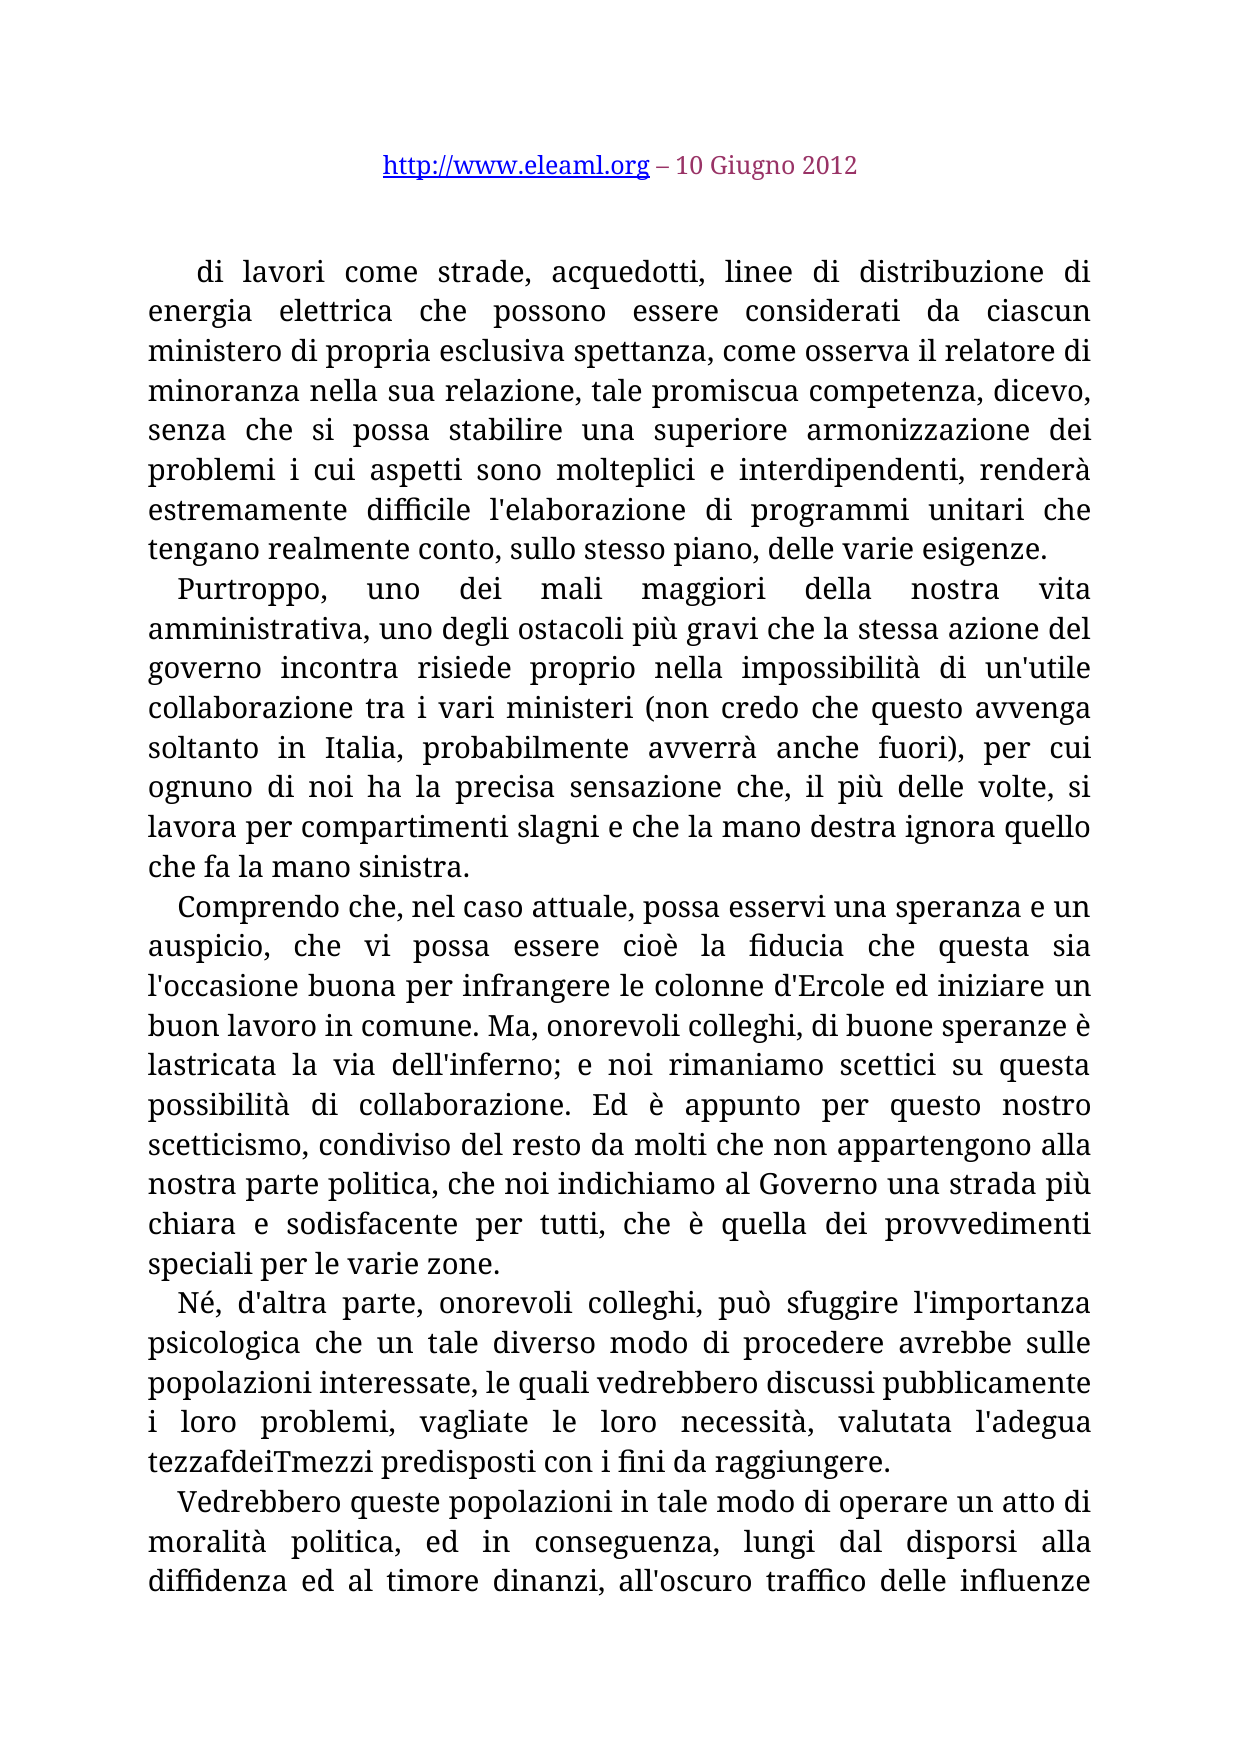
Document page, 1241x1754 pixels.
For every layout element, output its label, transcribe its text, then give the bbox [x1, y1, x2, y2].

text di lavori come strade, acquedotti, linee di distribuzione di energia elettrica che possono essere considerati da ciascun ministero di propria esclusiva spettanza, come osserva il relatore di minoranza nella sua relazione, tale promiscua competenza, dicevo, senza che si possa stabilire una superiore armonizzazione dei problemi i cui aspetti sono molteplici e interdipendenti, renderà estremamente difficile l'elaborazione di programmi unitari che tengano realmente conto, sullo stesso piano, delle varie esigenze. [148, 251, 1093, 568]
text Né, d'altra parte, onorevoli colleghi, può sfuggire l'importanza psicologica che un tale diverso modo di procedere avrebbe sulle popolazioni interessate, le quali vedrebbero discussi pubblicamente i loro problemi, vagliate le loro necessità, valutata l'adegua tezzafdeiTmezzi predisposti con i fini da raggiungere. [148, 1283, 1093, 1481]
text Comprendo che, nel caso attuale, possa esservi una speranza e un auspicio, che vi possa essere cioè la fiducia che questa sia l'occasione buona per infrangere le colonne d'Ercole ed iniziare un buon lavoro in comune. Ma, onorevoli colleghi, di buone speranze è lastricata la via dell'inferno; e noi rimaniamo scettici su questa possibilità di collaborazione. Ed è appunto per questo nostro scetticismo, condiviso del resto da molti che non appartengono alla nostra parte politica, che noi indichiamo al Governo una strada più chiara e sodisfacente per tutti, che è quella dei provvedimenti speciali per le varie zone. [148, 886, 1093, 1283]
text Vedrebbero queste popolazioni in tale modo di operare un atto di moralità politica, ed in conseguenza, lungi dal disporsi alla diffidenza ed al timore dinanzi, all'oscuro traffico delle influenze [148, 1481, 1093, 1600]
text Purtroppo, uno dei mali maggiori della nostra vita amministrativa, uno degli ostacoli più gravi che la stessa azione del governo incontra risiede proprio nella impossibilità di un'utile collaborazione tra i vari ministeri (non credo che questo avvenga soltanto in Italia, probabilmente avverrà anche fuori), per cui ognuno di noi ha la precisa sensazione che, il più delle volte, si lavora per compartimenti slagni e che la mano destra ignora quello che fa la mano sinistra. [148, 568, 1093, 886]
